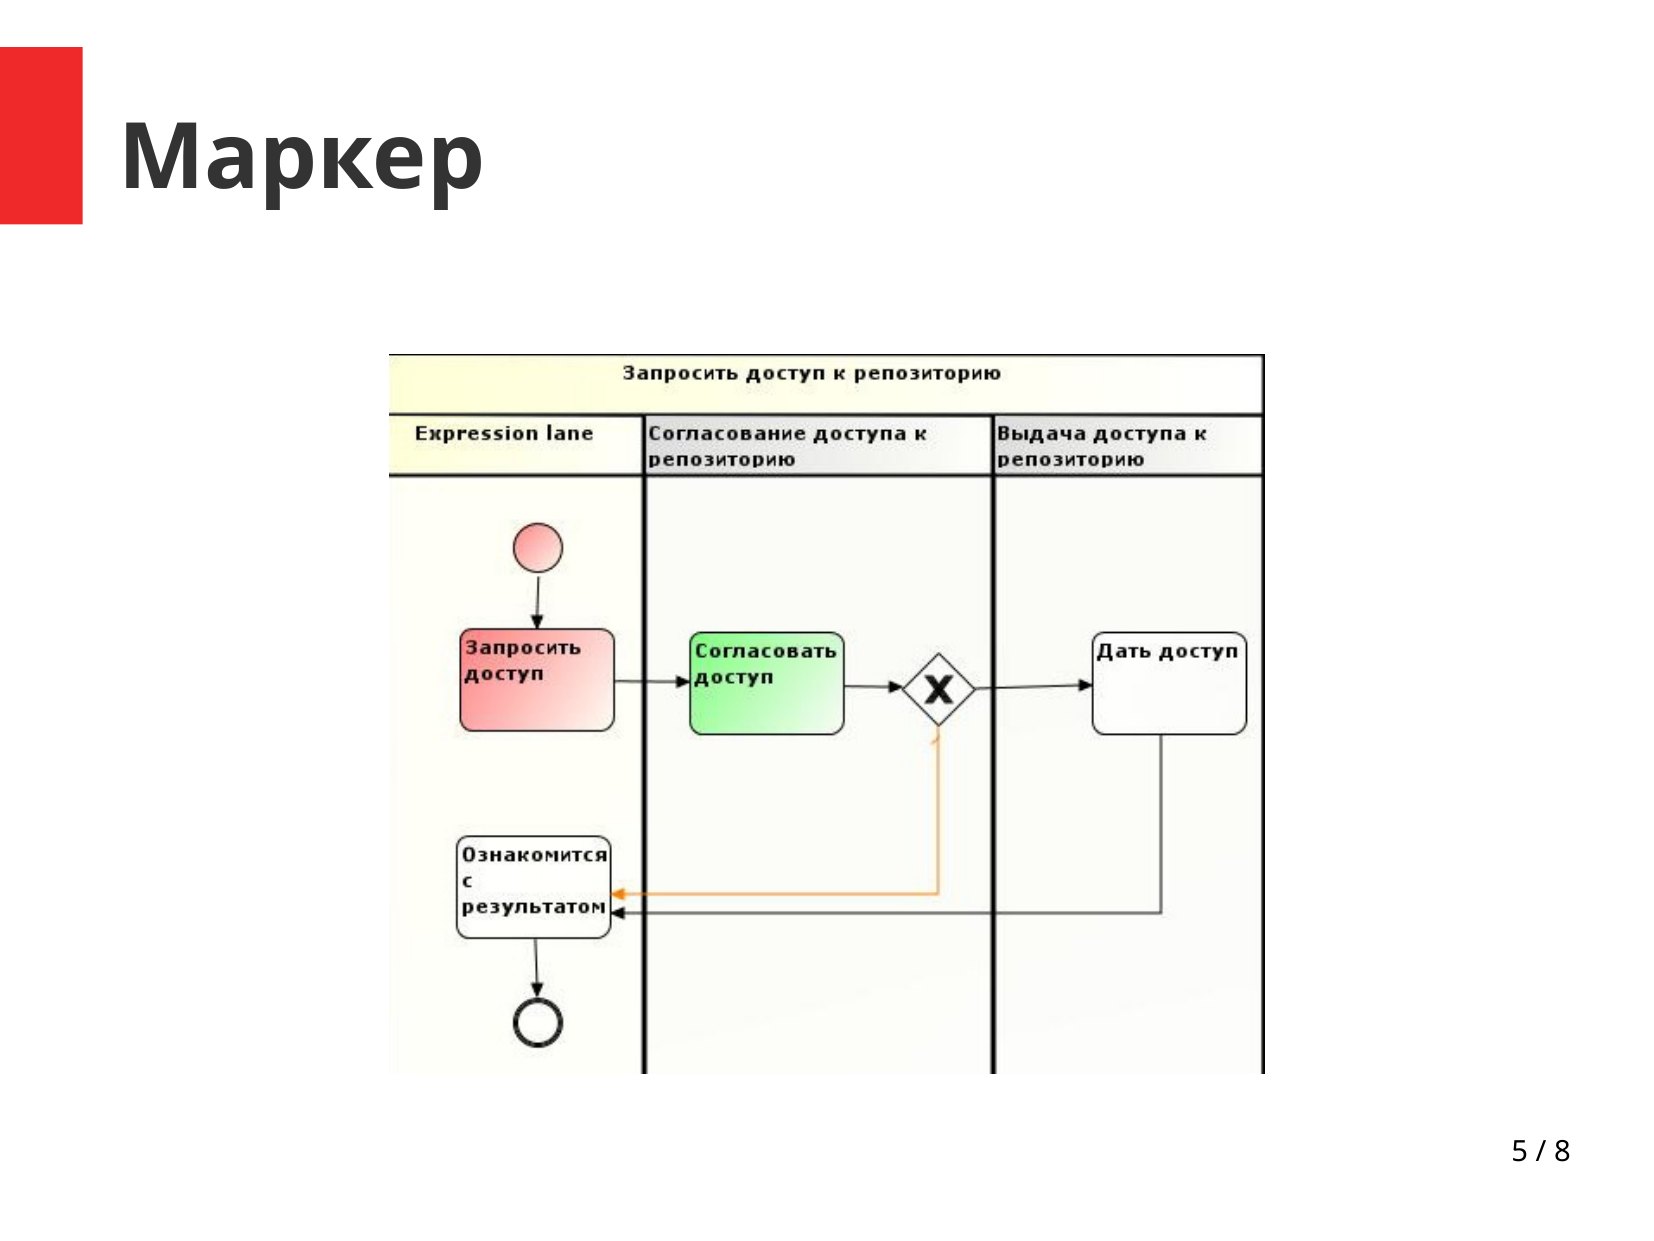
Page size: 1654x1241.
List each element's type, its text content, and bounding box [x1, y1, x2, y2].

picture [389, 354, 1265, 1074]
title Маркер [118, 49, 1571, 257]
